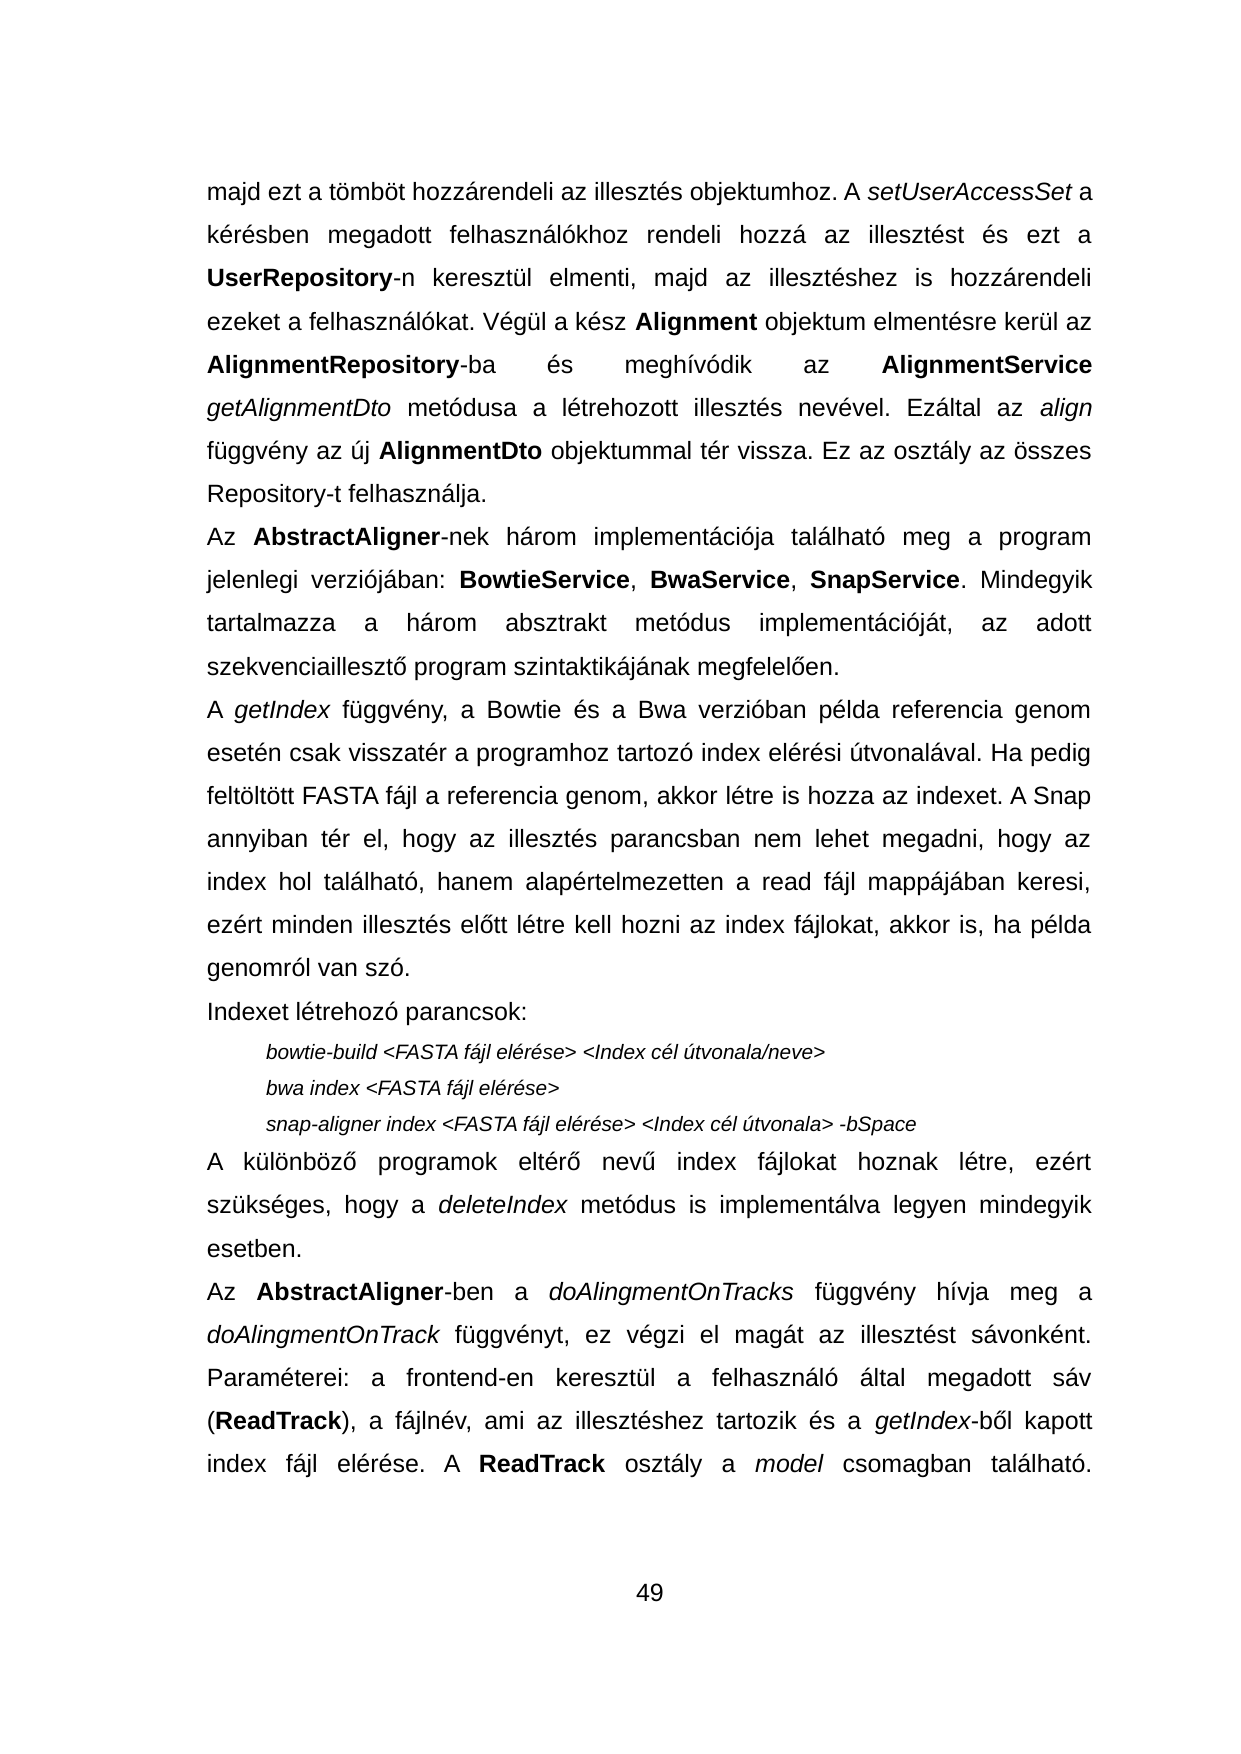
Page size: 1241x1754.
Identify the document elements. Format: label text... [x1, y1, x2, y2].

text A különböző programok eltérő nevű index fájlokat hoznak létre, ezért szükséges, hogy a deleteIndex metódus is implementálva legyen mindegyik esetben. [207, 1147, 1093, 1262]
text snap-aligner index <FASTA fájl elérése> <Index cél útvonala> -bSpace [266, 1111, 1093, 1135]
text bowtie-build <FASTA fájl elérése> <Index cél útvonala/neve> [266, 1039, 1093, 1063]
text bwa index <FASTA fájl elérése> [266, 1076, 1093, 1099]
text A getIndex függvény, a Bowtie és a Bwa verzióban példa referencia genom esetén csak visszatér a programhoz tartozó index elérési útvonalával. Ha pedig feltöltött FASTA fájl a referencia genom, akkor létre is hozza az indexet. A Snap annyiban tér el, hogy az illesztés parancsban nem lehet megadni, hogy az index hol található, hanem alapértelmezetten a read fájl mappájában keresi, ezért minden illesztés előtt létre kell hozni az index fájlokat, akkor is, ha példa genomról van szó. [207, 694, 1093, 982]
text Az AbstractAligner-nek három implementációja található meg a program jelenlegi verziójában: BowtieService, BwaService, SnapService. Mindegyik tartalmazza a három absztrakt metódus implementációját, az adott szekvenciaillesztő program szintaktikájának megfelelően. [207, 522, 1093, 680]
text majd ezt a tömböt hozzárendeli az illesztés objektumhoz. A setUserAccessSet a kérésben megadott felhasználókhoz rendeli hozzá az illesztést és ezt a UserRepository-n keresztül elmenti, majd az illesztéshez is hozzárendeli ezeket a felhasználókat. Végül a kész Alignment objektum elmentésre kerül az AlignmentRepository-ba és meghívódik az AlignmentService getAlignmentDto metódusa a létrehozott illesztés nevével. Ezáltal az align függvény az új AlignmentDto objektummal tér vissza. Ez az osztály az összes Repository-t felhasználja. [207, 177, 1093, 508]
text Indexet létrehozó parancsok: [207, 996, 1093, 1025]
text Az AbstractAligner-ben a doAlingmentOnTracks függvény hívja meg a doAlingmentOnTrack függvényt, ez végzi el magát az illesztést sávonként. Paraméterei: a frontend-en keresztül a felhasználó által megadott sáv (ReadTrack), a fájlnév, ami az illesztéshez tartozik és a getIndex-ből kapott index fájl elérése. A ReadTrack osztály a model csomagban található. [207, 1277, 1093, 1478]
